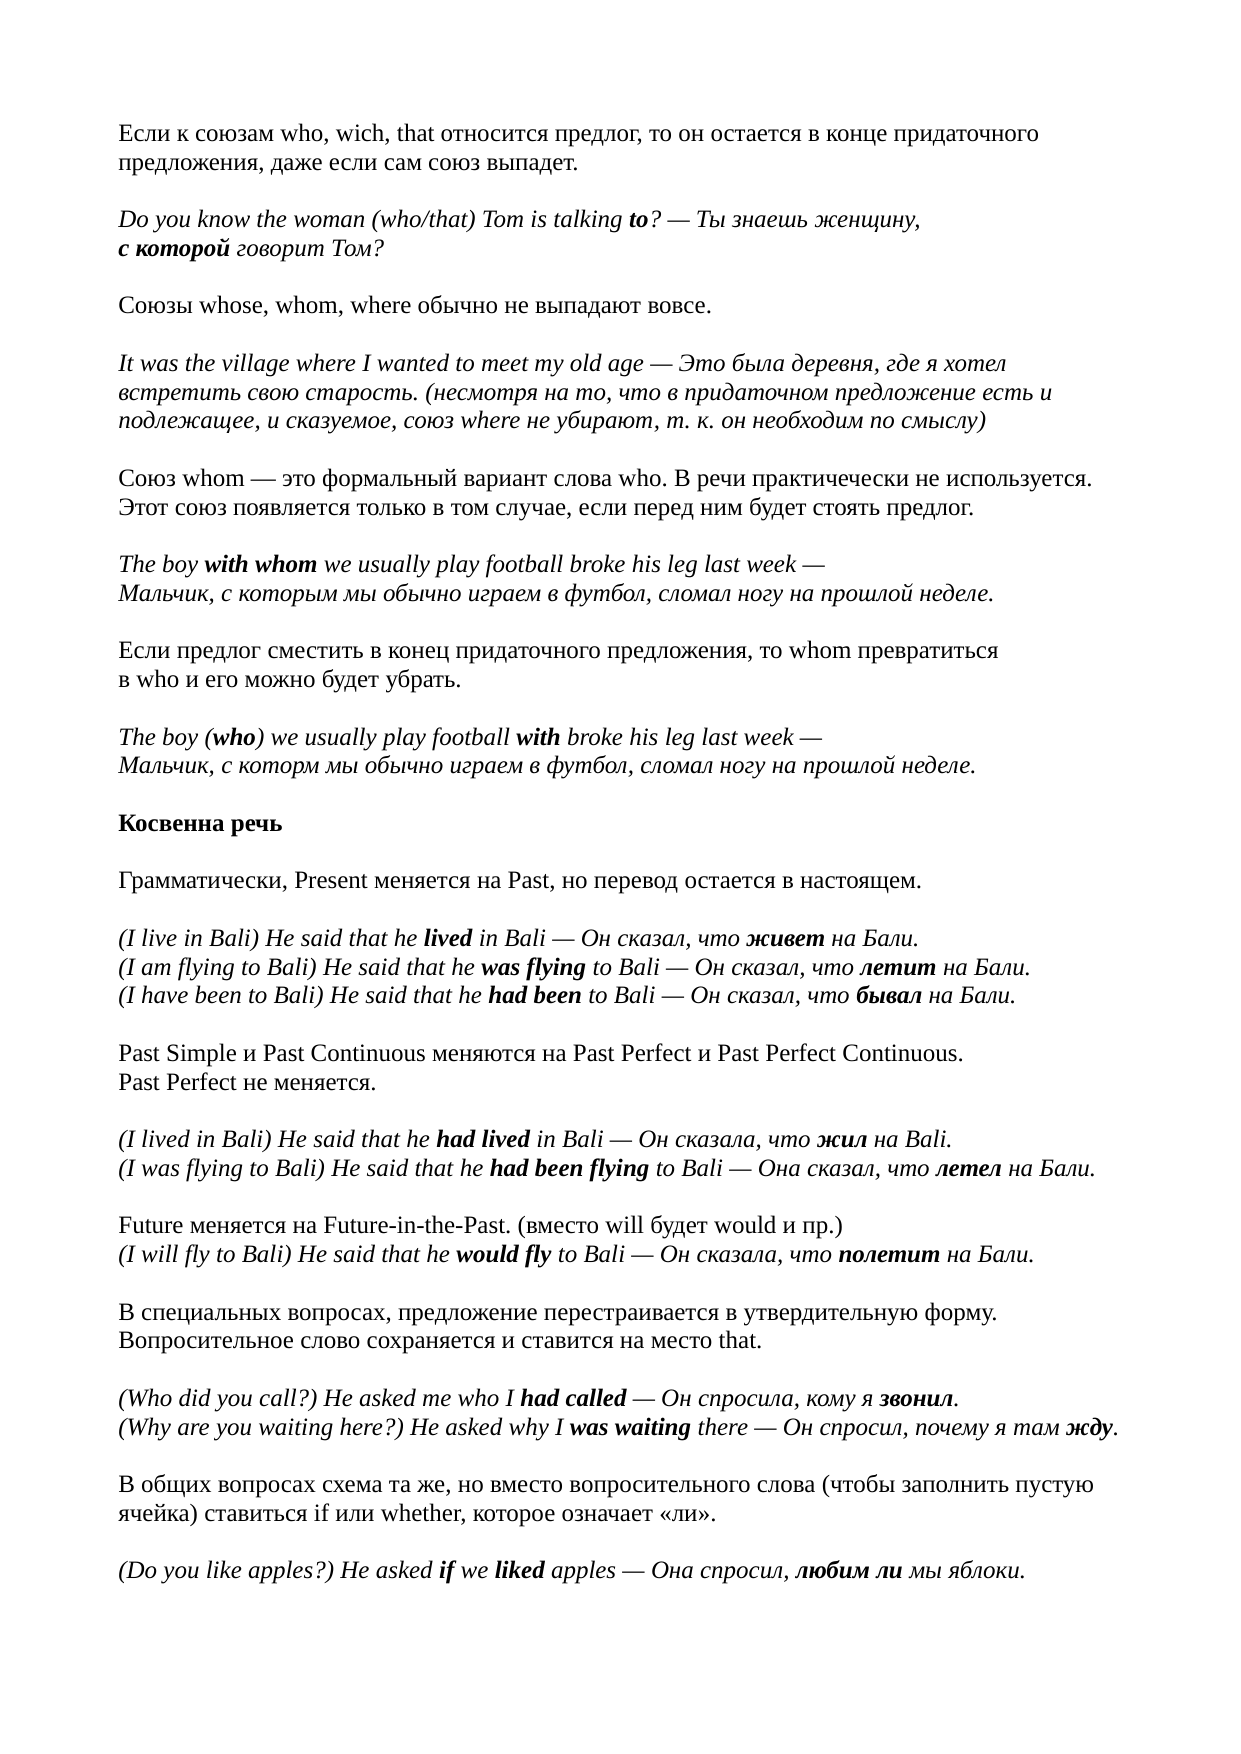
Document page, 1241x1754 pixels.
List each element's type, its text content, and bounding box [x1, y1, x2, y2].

text (Why are you waiting here?) He asked why I was waiting there — Он спросил, почему я там жду. [118, 1412, 1122, 1441]
text The boy (who) we usually play football with broke his leg last week — [118, 722, 1122, 751]
text (I lived in Bali) He said that he had lived in Bali — Он сказала, что жил на Bali. [118, 1124, 1122, 1153]
text (I am flying to Bali) He said that he was flying to Bali — Он сказал, что летит на Бали. [118, 952, 1122, 981]
text Do you know the woman (who/that) Tom is talking to? — Ты знаешь женщину, [118, 204, 1122, 233]
text (Who did you call?) He asked me who I had called — Он спросила, кому я звонил. [118, 1383, 1122, 1412]
text Если к союзам who, wich, that относится предлог, то он остается в конце придаточного предложения, даже если сам союз выпадет. [118, 118, 1122, 176]
text В общих вопросах схема та же, но вместо вопросительного слова (чтобы заполнить пустую ячейка) ставиться if или whether, которое означает «ли». [118, 1469, 1122, 1527]
text The boy with whom we usually play football broke his leg last week — [118, 549, 1122, 578]
text с которой говорит Том? [118, 233, 1122, 262]
text (I have been to Bali) He said that he had been to Bali — Он сказал, что бывал на Бали. [118, 981, 1122, 1009]
text Мальчик, с которым мы обычно играем в футбол, сломал ногу на прошлой неделе. [118, 578, 1122, 607]
text It was the village where I wanted to meet my old age — Это была деревня, где я хотел [118, 348, 1122, 377]
text (I live in Bali) He said that he lived in Bali — Он сказал, что живет на Бали. [118, 923, 1122, 952]
text Союз whom — это формальный вариант слова who. В речи практичечески не используется. [118, 463, 1122, 492]
text Past Perfect не меняется. [118, 1067, 1122, 1096]
text Мальчик, с которм мы обычно играем в футбол, сломал ногу на прошлой неделе. [118, 751, 1122, 779]
text Future меняется на Future-in-the-Past. (вместо will будет would и пр.) [118, 1211, 1122, 1239]
text встретить свою старость. (несмотря на то, что в придаточном предложение есть и подлежащее, и сказуемое, союз where не убирают, т. к. он необходим по смыслу) [118, 377, 1122, 434]
text (I was flying to Bali) He said that he had been flying to Bali — Она сказал, что летел на Бали. [118, 1153, 1122, 1182]
text (I will fly to Bali) He said that he would fly to Bali — Он сказала, что полетит на Бали. [118, 1239, 1122, 1268]
text Past Simple и Past Continuous меняются на Past Perfect и Past Perfect Continuous. [118, 1038, 1122, 1067]
text (Do you like apples?) He asked if we liked apples — Она спросил, любим ли мы яблоки. [118, 1556, 1122, 1584]
text в who и его можно будет убрать. [118, 664, 1122, 693]
text Этот союз появляется только в том случае, если перед ним будет стоять предлог. [118, 492, 1122, 521]
text Если предлог сместить в конец придаточного предложения, то whom превратиться [118, 636, 1122, 664]
text Грамматически, Present меняется на Past, но перевод остается в настоящем. [118, 866, 1122, 894]
text Союзы whose, whom, where обычно не выпадают вовсе. [118, 291, 1122, 319]
text Вопросительное слово сохраняется и ставится на место that. [118, 1326, 1122, 1354]
text В специальных вопросах, предложение перестраивается в утвердительную форму. [118, 1297, 1122, 1326]
text Косвенна речь [118, 808, 1122, 837]
